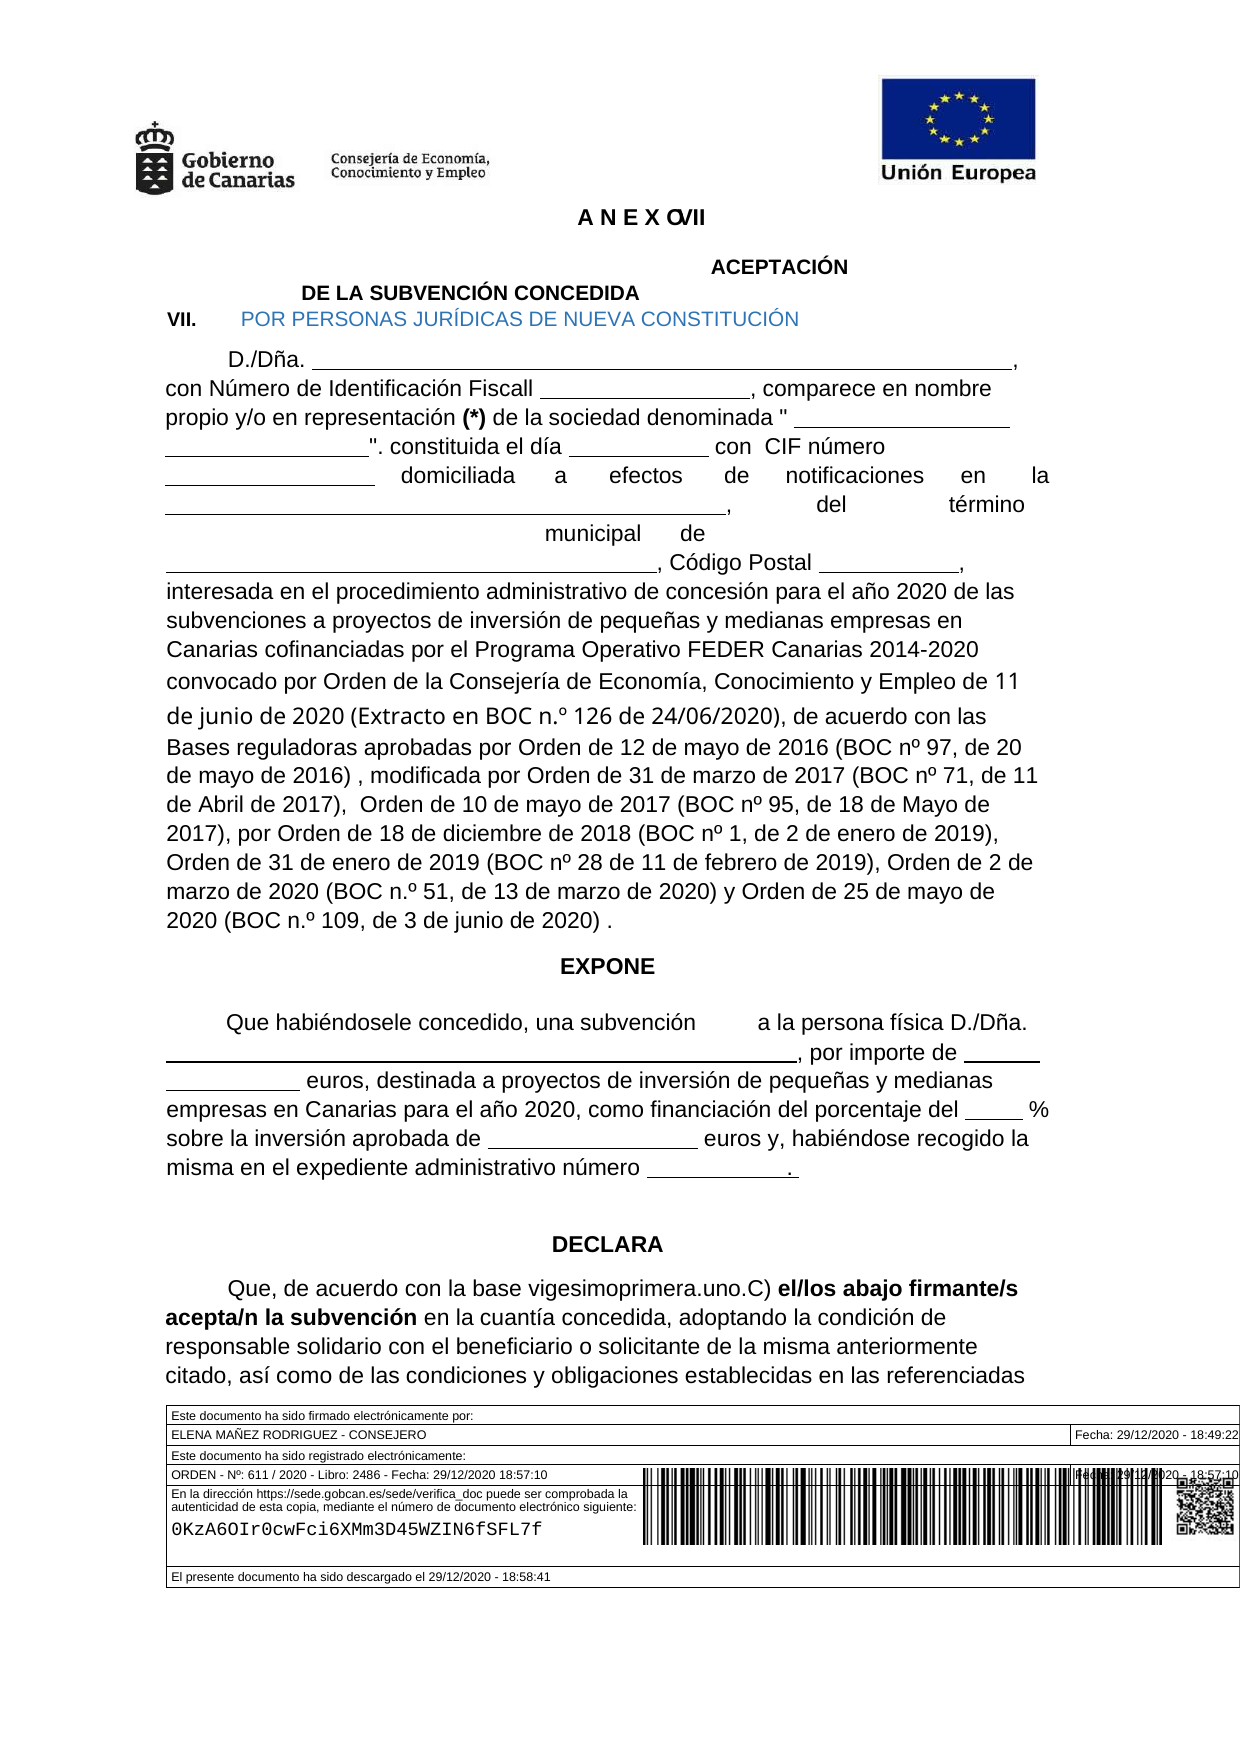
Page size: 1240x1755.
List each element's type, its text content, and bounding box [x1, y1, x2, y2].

text Que, de acuerdo con la base vigesimoprimera.uno.C) el/los abajo firmante/s acepta/n la subvención en la cuantía concedida, adoptando la condición de responsable solidario con el beneficiario o solicitante de la misma anteriormente citado, así como de las condiciones y obligaciones establecidas en las referenciadas [165, 1275, 1049, 1388]
text DECLARA [167, 1231, 1048, 1257]
text ACEPTACIÓN DE LA SUBVENCIÓN CONCEDIDA [98, 103, 849, 305]
text EXPONE [167, 953, 1048, 979]
subtitle POR PERSONAS JURÍDICAS DE NUEVA CONSTITUCIÓN [167, 306, 1048, 330]
text Que habiéndosele concedido, una subvención a la persona física D./Dña. [167, 1008, 1071, 1036]
text , Código Postal , interesada en el procedimiento administrativo de concesión para el año 2020 de las subvenciones a proyectos de inversión de pequeñas y medianas empresas en Canarias cofinanciadas por el Programa Operativo FEDER Canarias 2014-2020 convocado por Orden de la Consejería de Economía, Conocimiento y Empleo de 11 de junio de 2020 (Extracto en BOC n.º 126 de 24/06/2020), de acuerdo con las Bases reguladoras aprobadas por Orden de 12 de mayo de 2016 (BOC nº 97, de 20 de mayo de 2016) , modificada por Orden de 31 de marzo de 2017 (BOC nº 71, de 11 de Abril de 2017), Orden de 10 de mayo de 2017 (BOC nº 95, de 18 de Mayo de 2017), por Orden de 18 de diciembre de 2018 (BOC nº 1, de 2 de enero de 2019), Orden de 31 de enero de 2019 (BOC nº 28 de 11 de febrero de 2019), Orden de 2 de marzo de 2020 (BOC n.º 51, de 13 de marzo de 2020) y Orden de 25 de mayo de 2020 (BOC n.º 109, de 3 de junio de 2020) . [166, 549, 1049, 934]
text , del término municipal de [165, 491, 1071, 546]
text domiciliada a efectos de notificaciones en la [165, 462, 1071, 488]
text D./Dña. , con Número de Identificación Fiscall , comparece en nombre propio y/o en representación (*) de la sociedad denominada " ". constituida el día con CIF número [165, 346, 1049, 459]
text , por importe de euros, destinada a proyectos de inversión de pequeñas y medianas empresas en Canarias para el año 2020, como financiación del porcentaje del % sobre la inversión aprobada de euros y, habiéndose recogido la misma en el expediente administrativo número . [166, 1038, 1049, 1181]
